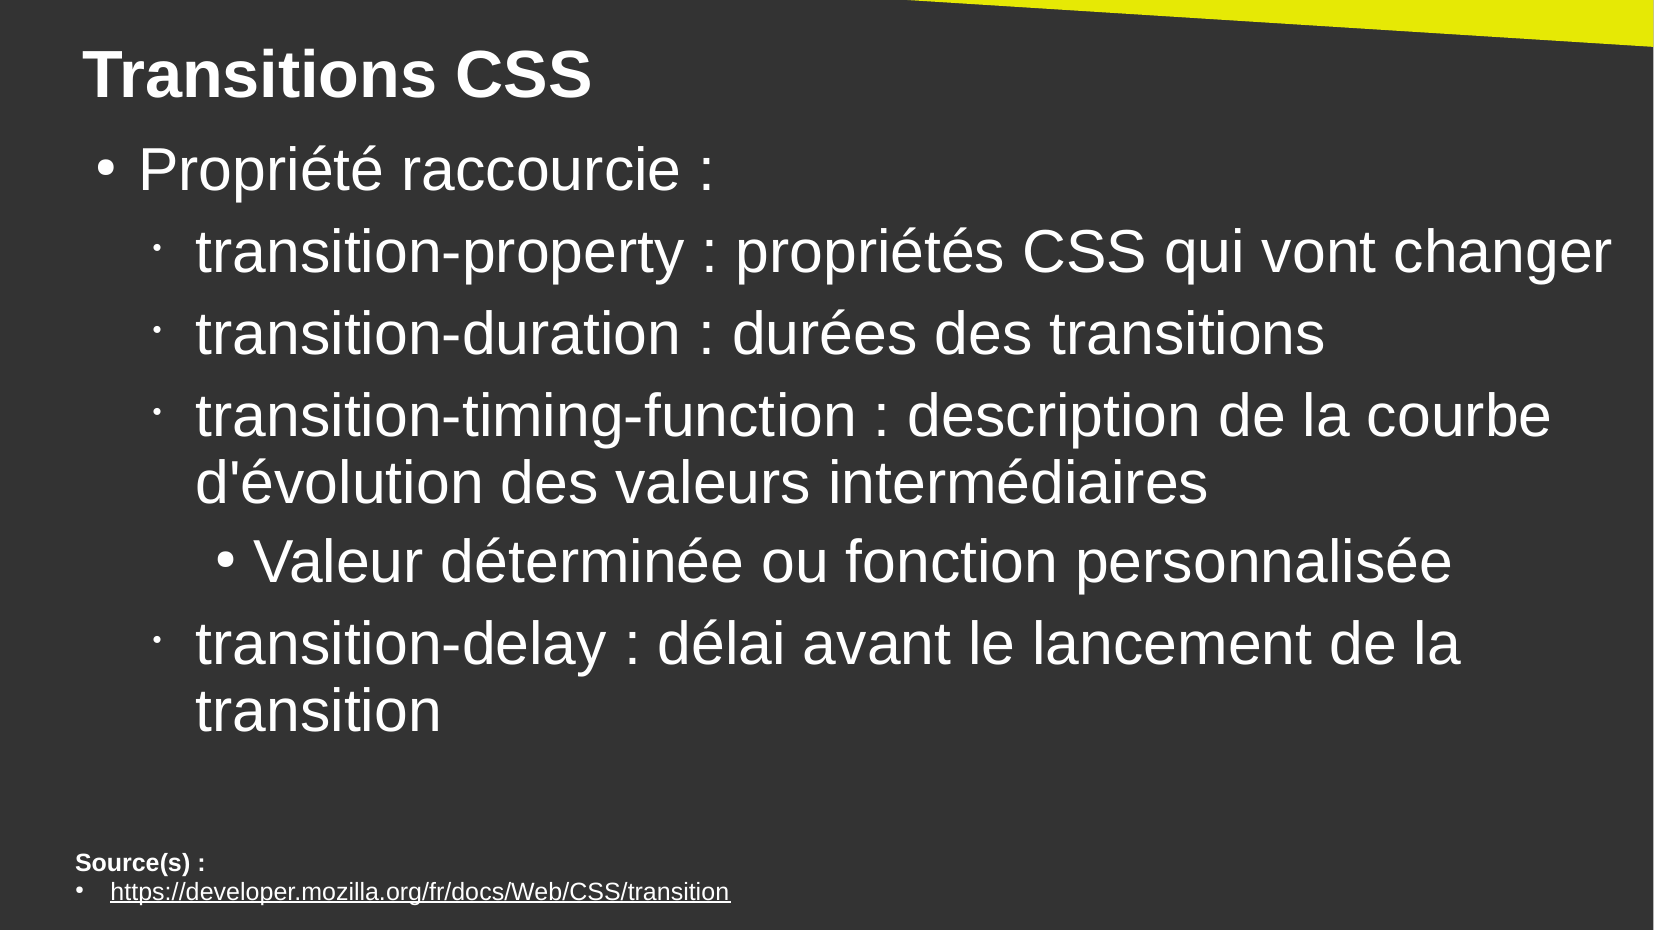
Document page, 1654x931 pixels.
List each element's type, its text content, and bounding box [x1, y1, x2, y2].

text_box [907, 0, 1654, 47]
title Transitions CSS [82, 37, 1571, 114]
list Propriété raccourcie : transition-property : propriétés CSS qui vont changer transition-duration : durées des transitions transition-timing-function : description de la courbe d'évolution des valeurs intermédiaires Valeur déterminée ou fonction personnalisée transition-delay : délai avant le lancement de la transition [80, 135, 1620, 821]
text_box Source(s) : https://developer.mozilla.org/fr/docs/Web/CSS/transition [60, 841, 1546, 931]
